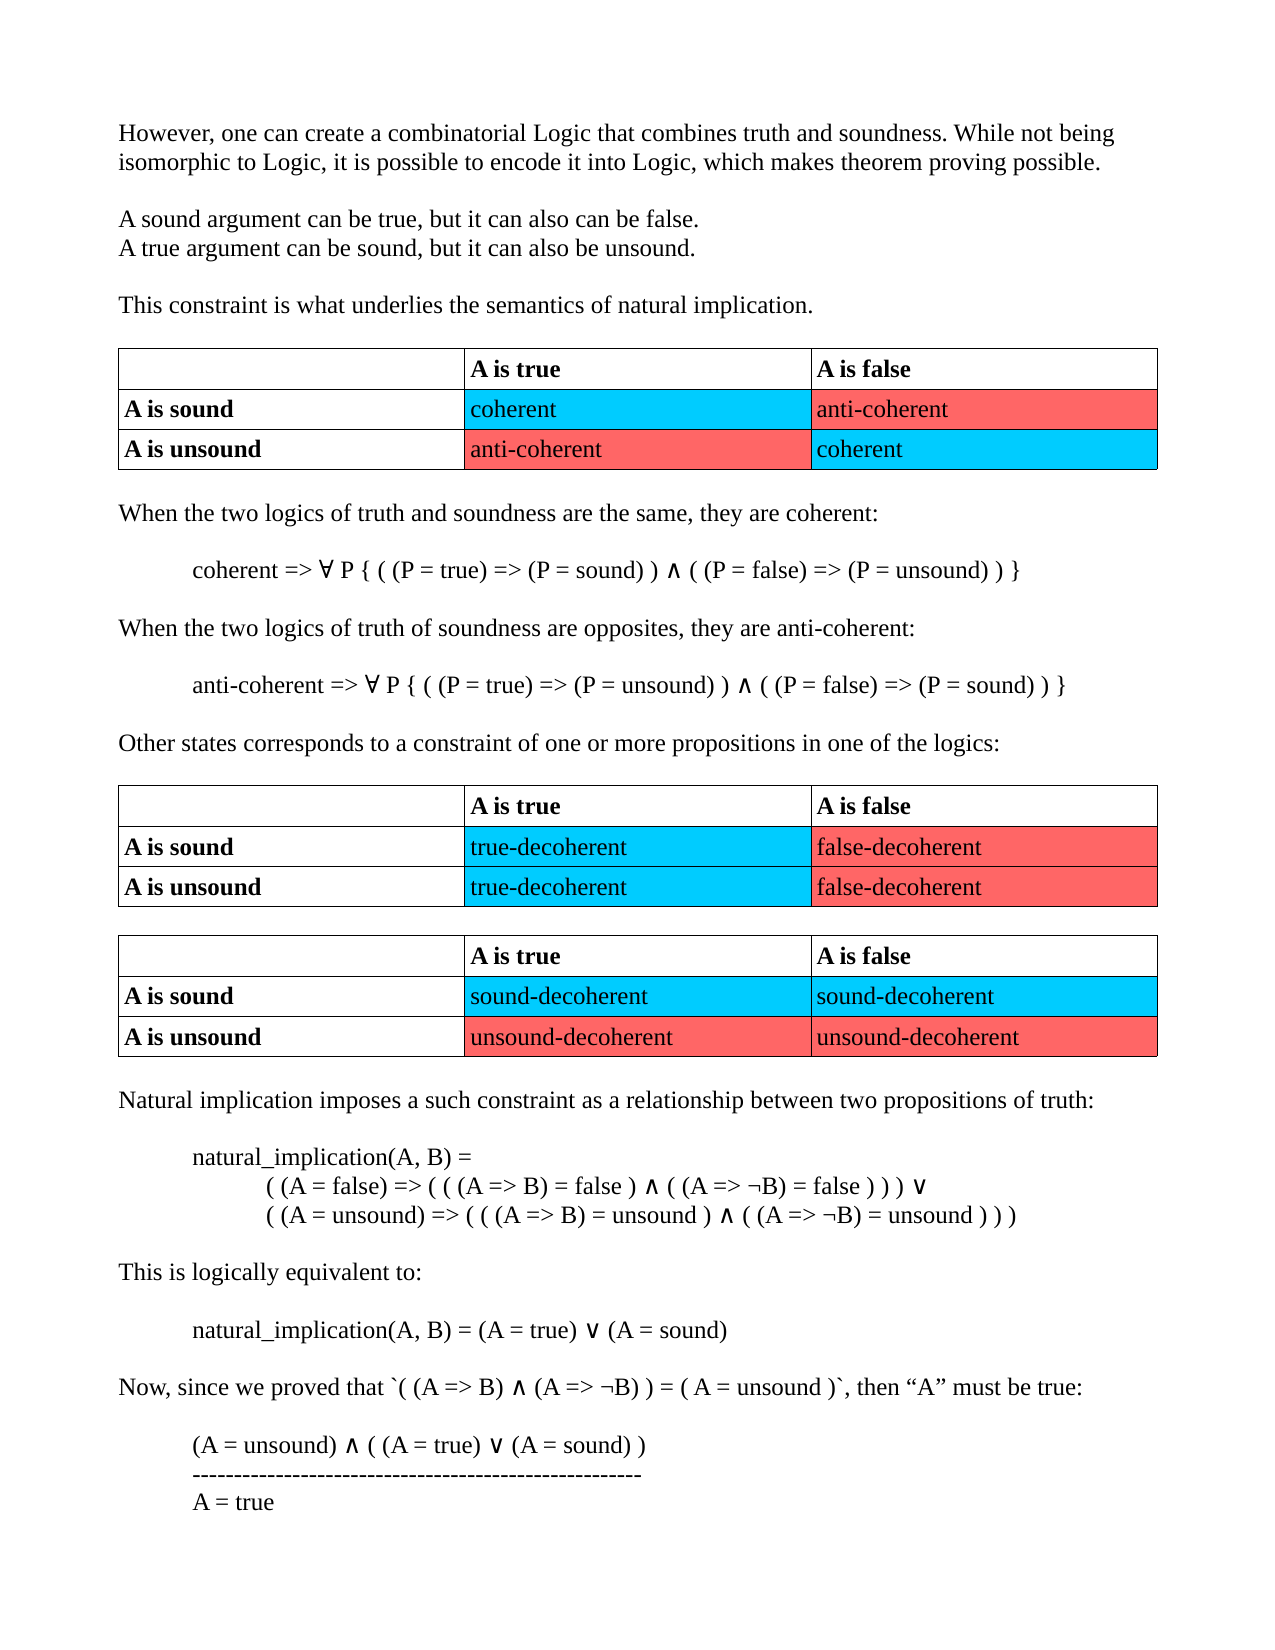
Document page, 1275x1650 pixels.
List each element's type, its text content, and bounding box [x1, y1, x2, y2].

table_header A is true [465, 936, 811, 976]
table_cell sound-decoherent [812, 977, 1157, 1016]
text ( (A = unsound) => ( ( (A => B) = unsound ) ∧ ( (A => ¬B) = unsound ) ) ) [118, 1200, 1157, 1229]
table_header A is true [465, 786, 811, 826]
table_cell coherent [812, 430, 1157, 469]
table_cell false-decoherent [812, 827, 1157, 866]
table_header A is false [812, 936, 1157, 976]
text (A = unsound) ∧ ( (A = true) ∨ (A = sound) ) [118, 1430, 1157, 1459]
table_cell A is sound [119, 977, 464, 1016]
text ------------------------------------------------------ [118, 1459, 1157, 1487]
text Now, since we proved that `( (A => B) ∧ (A => ¬B) ) = ( A = unsound )`, then “A” must be true: [118, 1372, 1157, 1401]
text This is logically equivalent to: [118, 1257, 1157, 1286]
text When the two logics of truth of soundness are opposites, they are anti-coherent: [118, 613, 1157, 642]
table_cell A is unsound [119, 867, 464, 906]
table_cell false-decoherent [812, 867, 1157, 906]
text Other states corresponds to a constraint of one or more propositions in one of the logics: [118, 728, 1157, 757]
text A = true [118, 1487, 1157, 1516]
text ( (A = false) => ( ( (A => B) = false ) ∧ ( (A => ¬B) = false ) ) ) ∨ [118, 1171, 1157, 1200]
table_cell sound-decoherent [465, 977, 811, 1016]
table_cell A is sound [119, 827, 464, 866]
text However, one can create a combinatorial Logic that combines truth and soundness. While not being isomorphic to Logic, it is possible to encode it into Logic, which makes theorem proving possible. [118, 118, 1157, 176]
text natural_implication(A, B) = [118, 1142, 1157, 1171]
table_cell coherent [465, 390, 811, 429]
text anti-coherent => ∀ P { ( (P = true) => (P = unsound) ) ∧ ( (P = false) => (P = sound) ) } [118, 670, 1157, 699]
table_cell A is unsound [119, 1017, 464, 1056]
table_cell unsound-decoherent [465, 1017, 811, 1056]
table_header A is false [812, 349, 1157, 388]
table_cell unsound-decoherent [812, 1017, 1157, 1056]
table_header [119, 786, 464, 826]
text A sound argument can be true, but it can also can be false. [118, 204, 1157, 233]
table_cell A is sound [119, 390, 464, 429]
table_header [119, 936, 464, 976]
text coherent => ∀ P { ( (P = true) => (P = sound) ) ∧ ( (P = false) => (P = unsound) ) } [118, 555, 1157, 584]
table_header [119, 349, 464, 388]
text A true argument can be sound, but it can also be unsound. [118, 233, 1157, 262]
text natural_implication(A, B) = (A = true) ∨ (A = sound) [118, 1315, 1157, 1344]
table_cell true-decoherent [465, 827, 811, 866]
table_header A is false [812, 786, 1157, 826]
table_cell true-decoherent [465, 867, 811, 906]
text Natural implication imposes a such constraint as a relationship between two propositions of truth: [118, 1085, 1157, 1114]
table_cell anti-coherent [812, 390, 1157, 429]
table_cell A is unsound [119, 430, 464, 469]
text This constraint is what underlies the semantics of natural implication. [118, 291, 1157, 319]
table_header A is true [465, 349, 811, 388]
table_cell anti-coherent [465, 430, 811, 469]
text When the two logics of truth and soundness are the same, they are coherent: [118, 498, 1157, 527]
